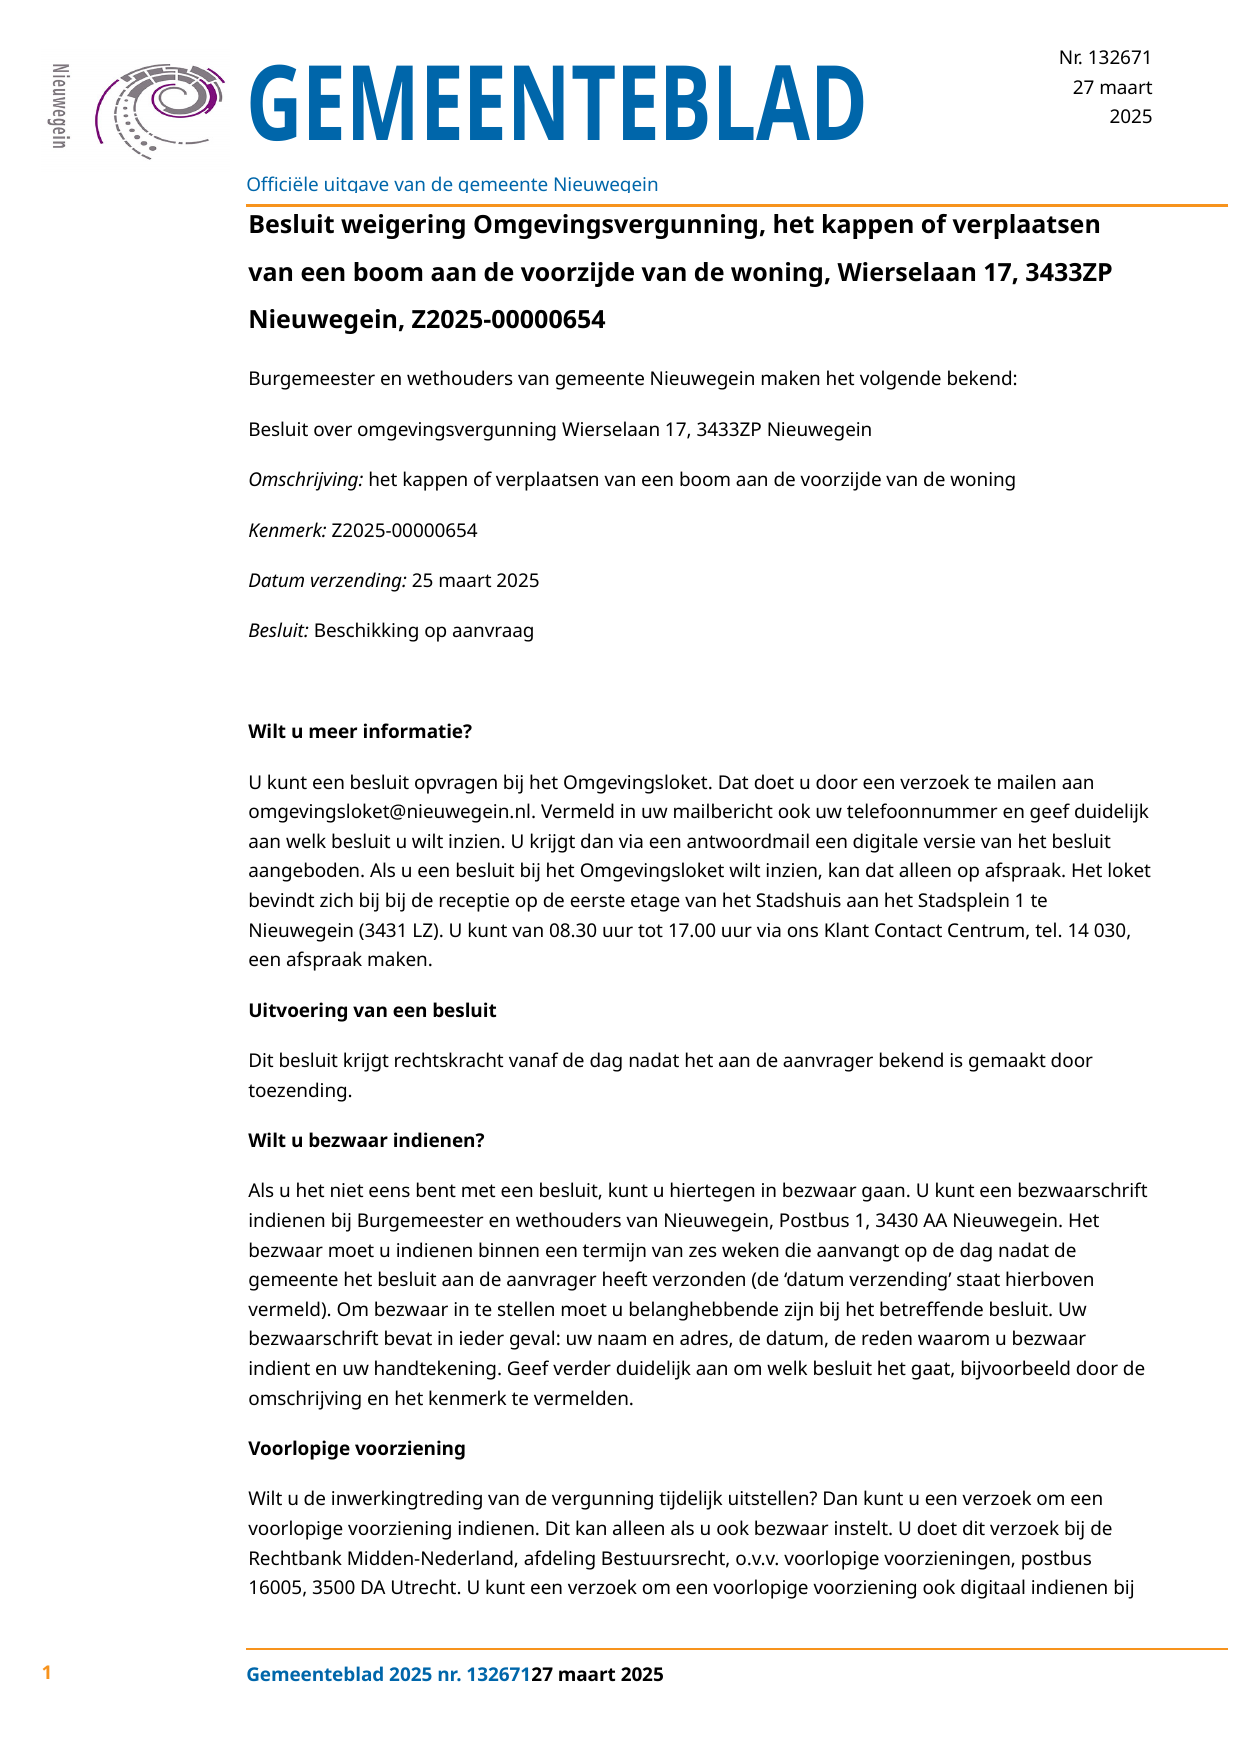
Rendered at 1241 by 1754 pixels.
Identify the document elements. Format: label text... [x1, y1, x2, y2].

text Wilt u de inwerkingtreding van de vergunning tijdelijk uitstellen? Dan kunt u een verzoek om een voorlopige voorziening indienen. Dit kan alleen als u ook bezwaar instelt. U doet dit verzoek bij de Rechtbank Midden-Nederland, afdeling Bestuursrecht, o.v.v. voorlopige voorzieningen, postbus 16005, 3500 DA Utrecht. U kunt een verzoek om een voorlopige voorziening ook digitaal indienen bij [248, 1486, 1152, 1600]
text Besluit weigering Omgevingsvergunning, het kappen of verplaatsen van een boom aan de voorzijde van de woning, Wierselaan 17, 3433ZP Nieuwegein, Z2025-00000654 [248, 207, 1152, 336]
text Voorlopige voorziening [248, 1435, 1152, 1461]
text Burgemeester en wethouders van gemeente Nieuwegein maken het volgende bekend: [248, 366, 1152, 391]
text Uitvoering van een besluit [248, 997, 1152, 1022]
text Dit besluit krijgt rechtskracht vanaf de dag nadat het aan de aanvrager bekend is gemaakt door toezending. [248, 1047, 1152, 1102]
text Wilt u meer informatie? [248, 718, 1152, 744]
picture [41, 47, 231, 172]
text Besluit over omgevingsvergunning Wierselaan 17, 3433ZP Nieuwegein [248, 416, 1152, 442]
text U kunt een besluit opvragen bij het Omgevingsloket. Dat doet u door een verzoek te mailen aan omgevingsloket@nieuwegein.nl. Vermeld in uw mailbericht ook uw telefoonnummer en geef duidelijk aan welk besluit u wilt inzien. U krijgt dan via een antwoordmail een digitale versie van het besluit aangeboden. Als u een besluit bij het Omgevingsloket wilt inzien, kan dat alleen op afspraak. Het loket bevindt zich bij bij de receptie op de eerste etage van het Stadshuis aan het Stadsplein 1 te Nieuwegein (3431 LZ). U kunt van 08.30 uur tot 17.00 uur via ons Klant Contact Centrum, tel. 14 030, een afspraak maken. [248, 769, 1152, 972]
text Besluit: Beschikking op aanvraag [248, 618, 1152, 643]
text Als u het niet eens bent met een besluit, kunt u hiertegen in bezwaar gaan. U kunt een bezwaarschrift indienen bij Burgemeester en wethouders van Nieuwegein, Postbus 1, 3430 AA Nieuwegein. Het bezwaar moet u indienen binnen een termijn van zes weken die aanvangt op de dag nadat de gemeente het besluit aan de aanvrager heeft verzonden (de ‘datum verzending’ staat hierboven vermeld). Om bezwaar in te stellen moet u belanghebbende zijn bij het betreffende besluit. Uw bezwaarschrift bevat in ieder geval: uw naam en adres, de datum, de reden waarom u bezwaar indient en uw handtekening. Geef verder duidelijk aan om welk besluit het gaat, bijvoorbeeld door de omschrijving en het kenmerk te vermelden. [248, 1178, 1152, 1410]
text Kenmerk: Z2025-00000654 [248, 517, 1152, 542]
text Datum verzending: 25 maart 2025 [248, 567, 1152, 593]
text Wilt u bezwaar indienen? [248, 1127, 1152, 1153]
text Omschrijving: het kappen of verplaatsen van een boom aan de voorzijde van de woning [248, 466, 1152, 492]
